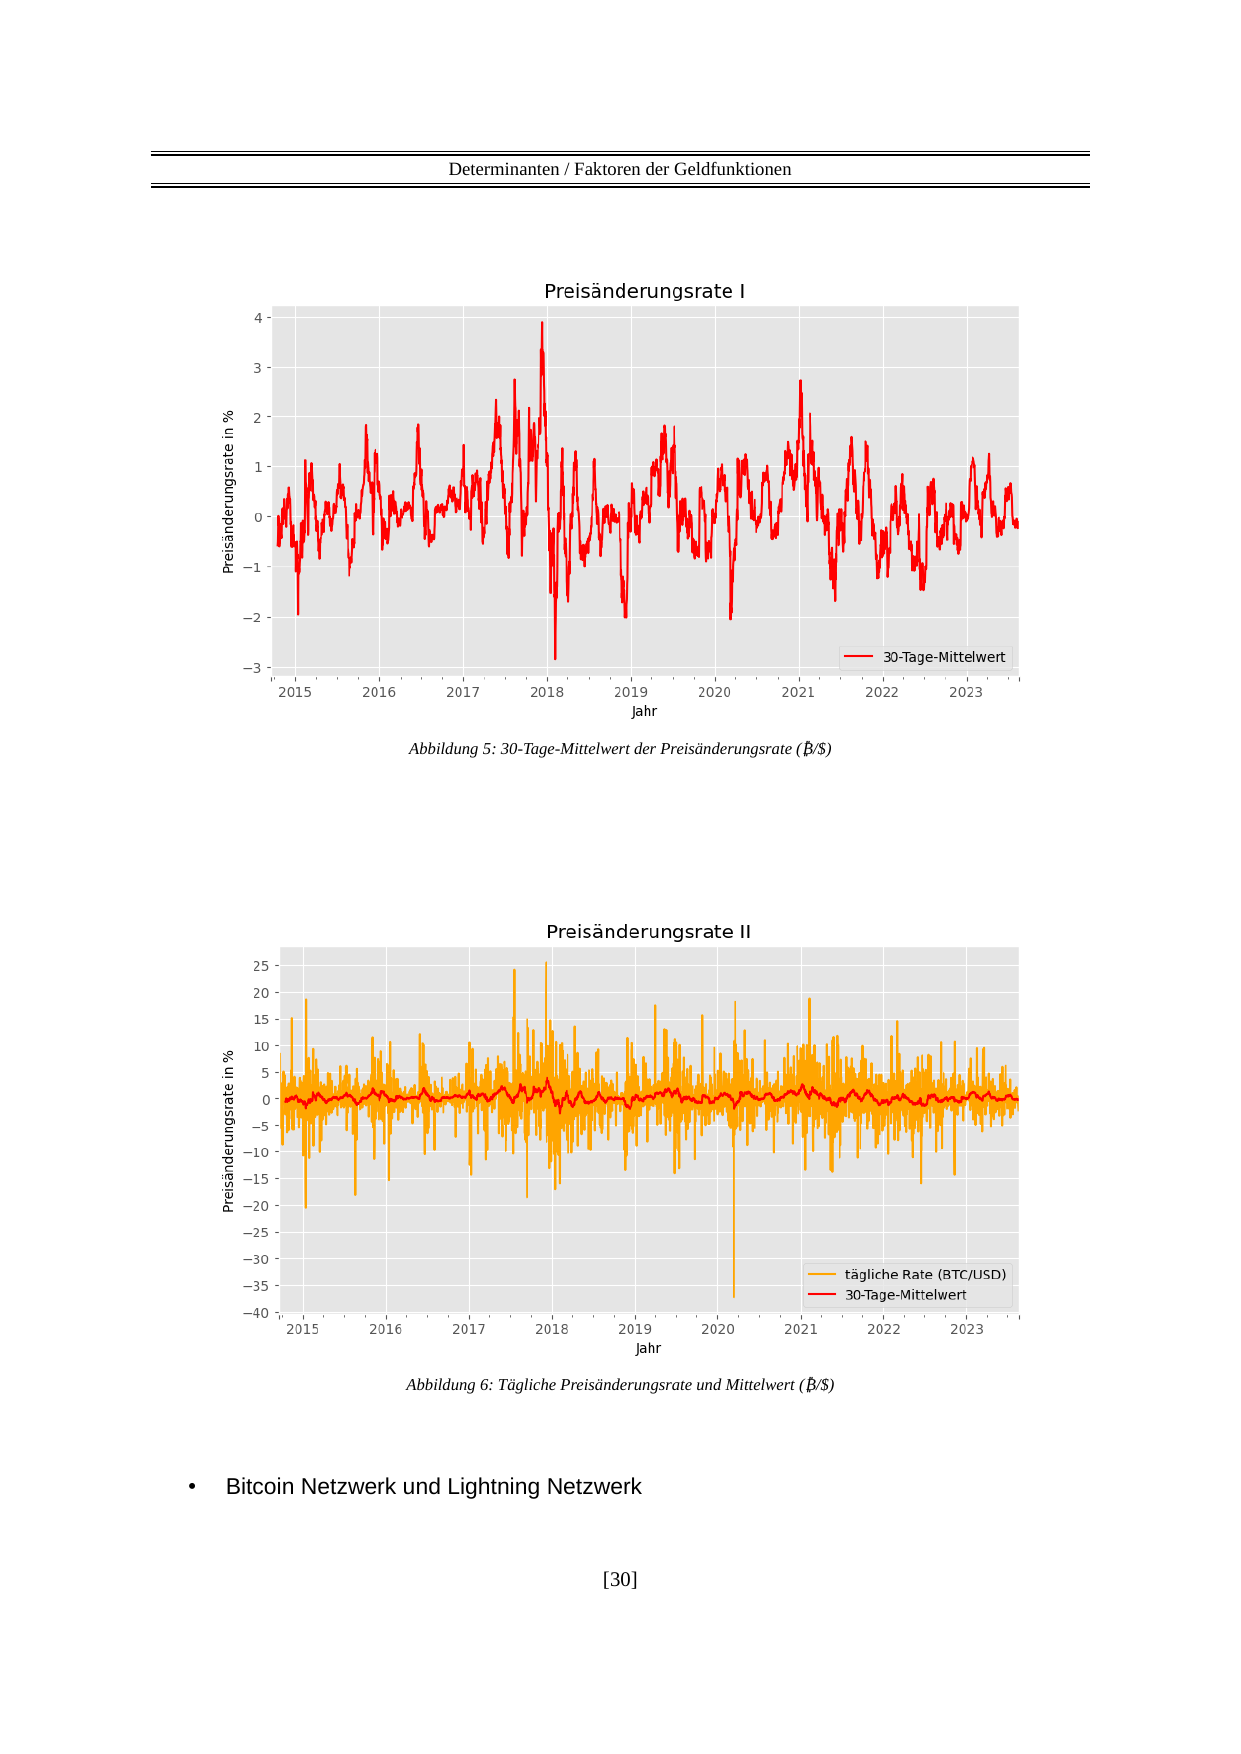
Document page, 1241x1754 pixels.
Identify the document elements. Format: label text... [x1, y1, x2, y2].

picture [213, 273, 1027, 727]
list Bitcoin Netzwerk und Lightning Netzwerk [188, 1473, 1090, 1499]
text Abbildung 6: Tägliche Preisänderungsrate und Mittelwert (₿/$) [213, 1364, 1027, 1394]
picture [213, 914, 1027, 1364]
text Abbildung 5: 30-Tage-Mittelwert der Preisänderungsrate (₿/$) [213, 727, 1027, 758]
